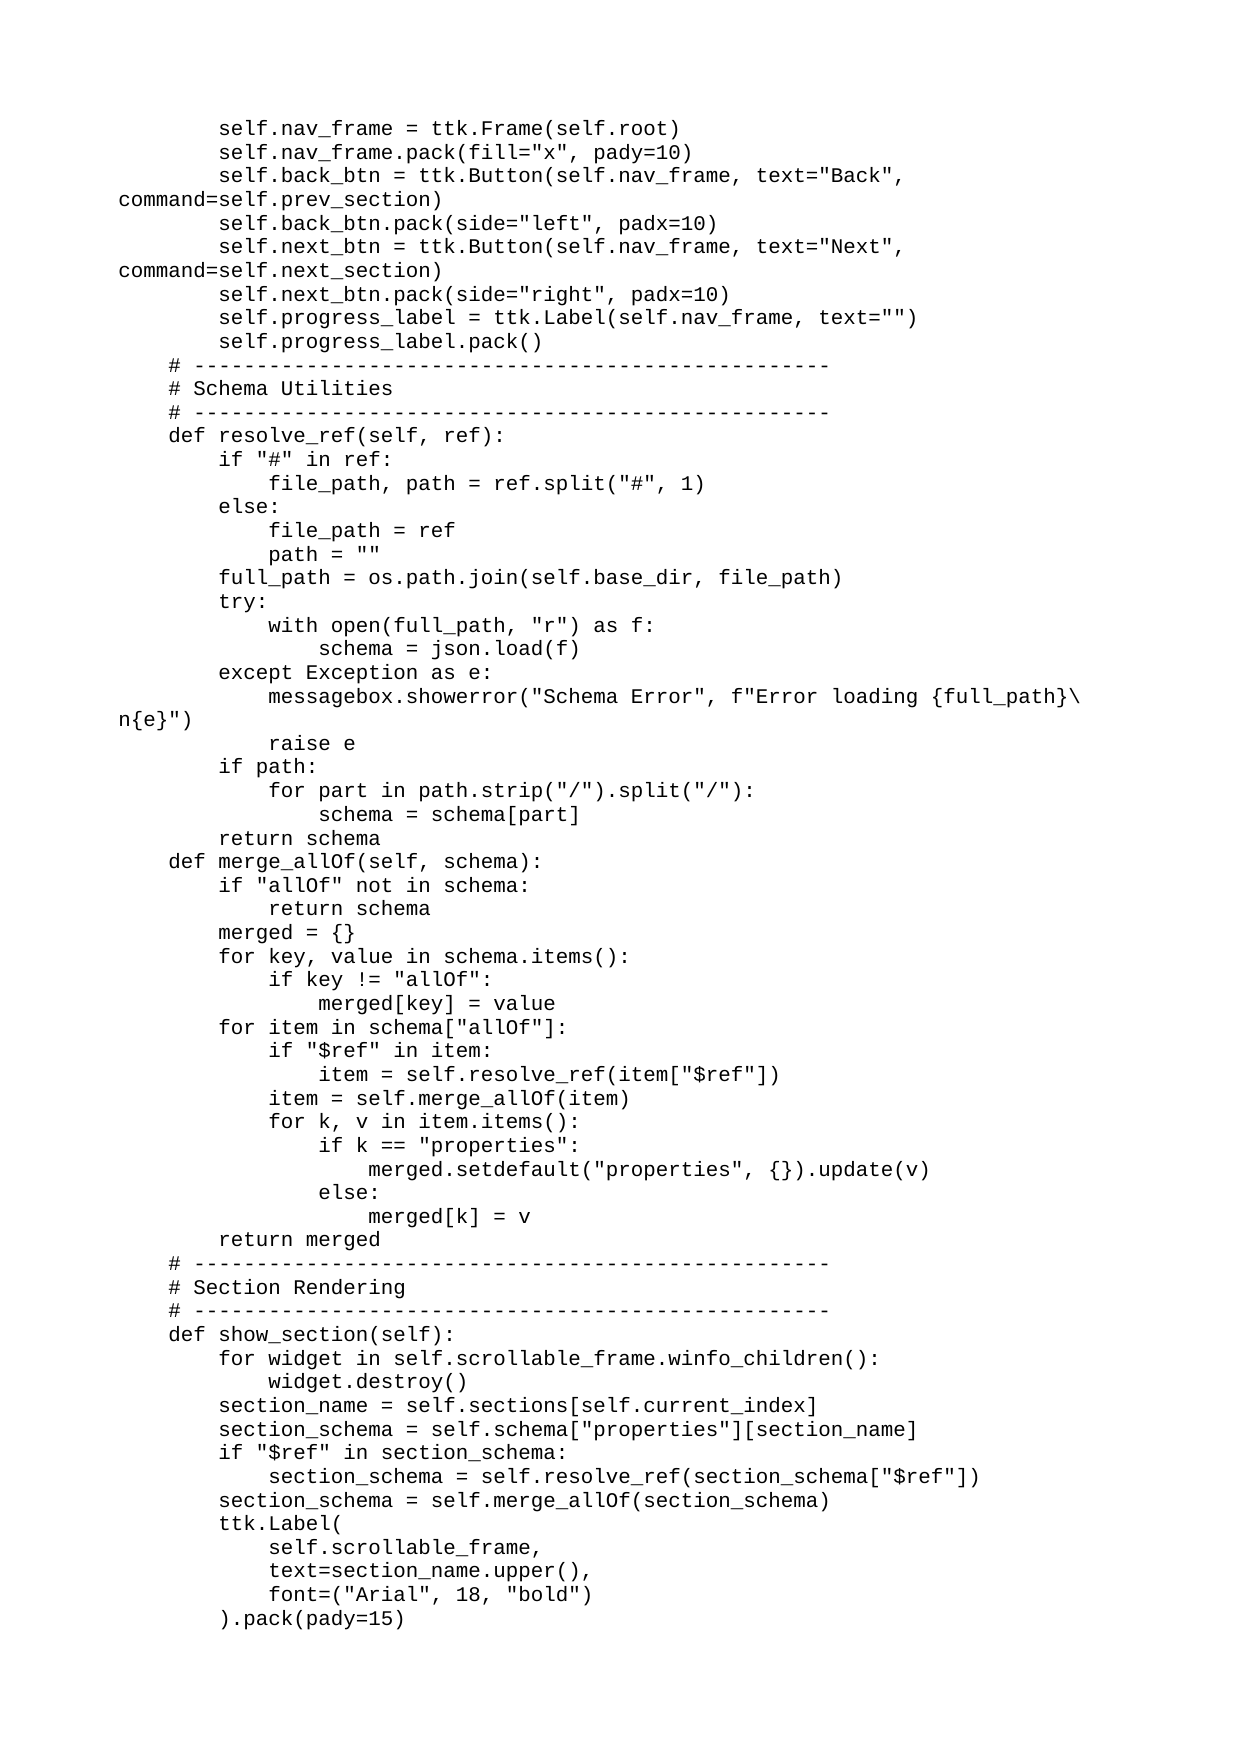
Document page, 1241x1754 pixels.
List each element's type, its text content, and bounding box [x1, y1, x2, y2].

text def merge_allOf(self, schema): [118, 851, 1122, 875]
text # --------------------------------------------------- [118, 1253, 1122, 1277]
text ).pack(pady=15) [118, 1608, 1122, 1631]
text self.next_btn.pack(side="right", padx=10) [118, 284, 1122, 307]
text schema = schema[part] [118, 804, 1122, 827]
text if "allOf" not in schema: [118, 875, 1122, 898]
text ttk.Label( [118, 1513, 1122, 1537]
text self.next_btn = ttk.Button(self.nav_frame, text="Next", command=self.next_section) [118, 236, 1122, 284]
text self.progress_label = ttk.Label(self.nav_frame, text="") [118, 307, 1122, 331]
text try: [118, 591, 1122, 615]
text if "$ref" in item: [118, 1040, 1122, 1064]
text section_name = self.sections[self.current_index] [118, 1395, 1122, 1419]
text def show_section(self): [118, 1324, 1122, 1348]
text return schema [118, 898, 1122, 922]
text with open(full_path, "r") as f: [118, 615, 1122, 638]
text if "$ref" in section_schema: [118, 1442, 1122, 1466]
text return merged [118, 1229, 1122, 1253]
text messagebox.showerror("Schema Error", f"Error loading {full_path}\n{e}") [118, 686, 1122, 733]
text schema = json.load(f) [118, 638, 1122, 662]
text for part in path.strip("/").split("/"): [118, 780, 1122, 804]
text font=("Arial", 18, "bold") [118, 1584, 1122, 1608]
text for item in schema["allOf"]: [118, 1017, 1122, 1040]
text except Exception as e: [118, 662, 1122, 686]
text file_path = ref [118, 520, 1122, 544]
text for key, value in schema.items(): [118, 946, 1122, 969]
text section_schema = self.schema["properties"][section_name] [118, 1419, 1122, 1442]
text section_schema = self.merge_allOf(section_schema) [118, 1489, 1122, 1513]
text raise e [118, 733, 1122, 757]
text if path: [118, 757, 1122, 780]
text merged.setdefault("properties", {}).update(v) [118, 1158, 1122, 1182]
text def resolve_ref(self, ref): [118, 426, 1122, 449]
text if k == "properties": [118, 1135, 1122, 1158]
text if "#" in ref: [118, 449, 1122, 473]
text section_schema = self.resolve_ref(section_schema["$ref"]) [118, 1466, 1122, 1489]
text item = self.merge_allOf(item) [118, 1088, 1122, 1111]
text if key != "allOf": [118, 969, 1122, 993]
text item = self.resolve_ref(item["$ref"]) [118, 1064, 1122, 1088]
text return schema [118, 827, 1122, 851]
text path = "" [118, 544, 1122, 567]
text # --------------------------------------------------- [118, 402, 1122, 426]
text merged[key] = value [118, 993, 1122, 1017]
text merged[k] = v [118, 1206, 1122, 1229]
text for widget in self.scrollable_frame.winfo_children(): [118, 1348, 1122, 1371]
text file_path, path = ref.split("#", 1) [118, 473, 1122, 496]
text self.back_btn = ttk.Button(self.nav_frame, text="Back", command=self.prev_section) [118, 165, 1122, 213]
text self.nav_frame = ttk.Frame(self.root) [118, 118, 1122, 142]
text self.progress_label.pack() [118, 331, 1122, 354]
text merged = {} [118, 922, 1122, 946]
text full_path = os.path.join(self.base_dir, file_path) [118, 567, 1122, 591]
text # --------------------------------------------------- [118, 1300, 1122, 1324]
text # Schema Utilities [118, 378, 1122, 402]
text else: [118, 1182, 1122, 1206]
text else: [118, 496, 1122, 520]
text widget.destroy() [118, 1371, 1122, 1395]
text self.nav_frame.pack(fill="x", pady=10) [118, 142, 1122, 165]
text # Section Rendering [118, 1277, 1122, 1300]
text text=section_name.upper(), [118, 1561, 1122, 1584]
text # --------------------------------------------------- [118, 354, 1122, 378]
text self.scrollable_frame, [118, 1537, 1122, 1561]
text self.back_btn.pack(side="left", padx=10) [118, 213, 1122, 236]
text for k, v in item.items(): [118, 1111, 1122, 1135]
